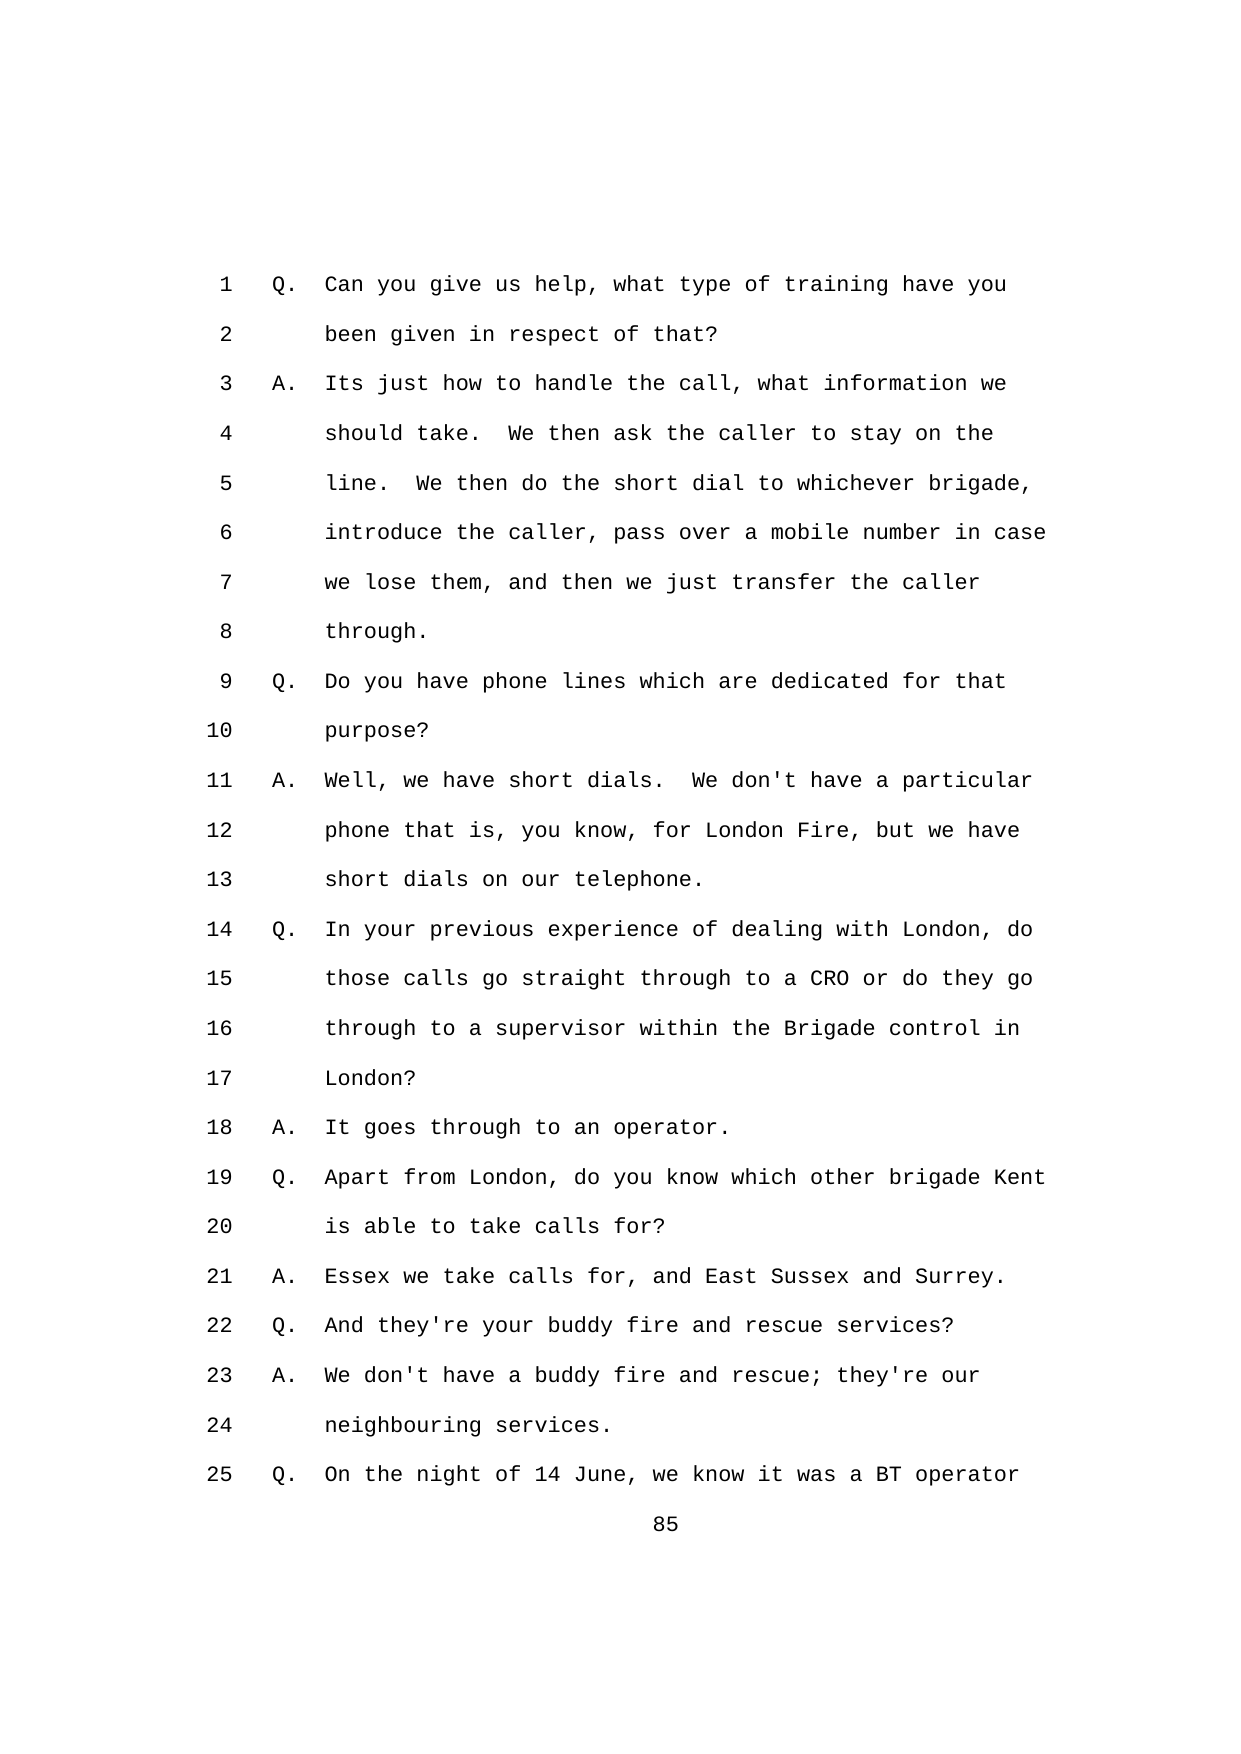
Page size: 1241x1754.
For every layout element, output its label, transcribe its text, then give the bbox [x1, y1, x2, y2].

text 14 Q. In your previous experience of dealing with London, do [75, 918, 1165, 943]
text 4 should take. We then ask the caller to stay on the [75, 422, 1165, 447]
text 21 A. Essex we take calls for, and East Sussex and Surrey. [75, 1265, 1165, 1290]
text 22 Q. And they're your buddy fire and rescue services? [75, 1314, 1165, 1339]
text 19 Q. Apart from London, do you know which other brigade Kent [75, 1166, 1165, 1191]
text 1 Q. Can you give us help, what type of training have you [75, 273, 1165, 298]
text 8 through. [75, 620, 1165, 645]
text 2 been given in respect of that? [75, 323, 1165, 348]
text 3 A. Its just how to handle the call, what information we [75, 372, 1165, 397]
text 16 through to a supervisor within the Brigade control in [75, 1017, 1165, 1042]
text 15 those calls go straight through to a CRO or do they go [75, 967, 1165, 992]
text 10 purpose? [75, 719, 1165, 744]
text 13 short dials on our telephone. [75, 868, 1165, 893]
text 85 [75, 1513, 1165, 1538]
text 25 Q. On the night of 14 June, we know it was a BT operator [75, 1463, 1165, 1488]
text 18 A. It goes through to an operator. [75, 1116, 1165, 1141]
text 24 neighbouring services. [75, 1414, 1165, 1438]
text 17 London? [75, 1067, 1165, 1091]
text 6 introduce the caller, pass over a mobile number in case [75, 521, 1165, 546]
text 11 A. Well, we have short dials. We don't have a particular [75, 769, 1165, 794]
text 23 A. We don't have a buddy fire and rescue; they're our [75, 1364, 1165, 1389]
text 12 phone that is, you know, for London Fire, but we have [75, 819, 1165, 843]
text 5 line. We then do the short dial to whichever brigade, [75, 472, 1165, 496]
text 7 we lose them, and then we just transfer the caller [75, 571, 1165, 596]
text 20 is able to take calls for? [75, 1215, 1165, 1240]
text 9 Q. Do you have phone lines which are dedicated for that [75, 670, 1165, 695]
